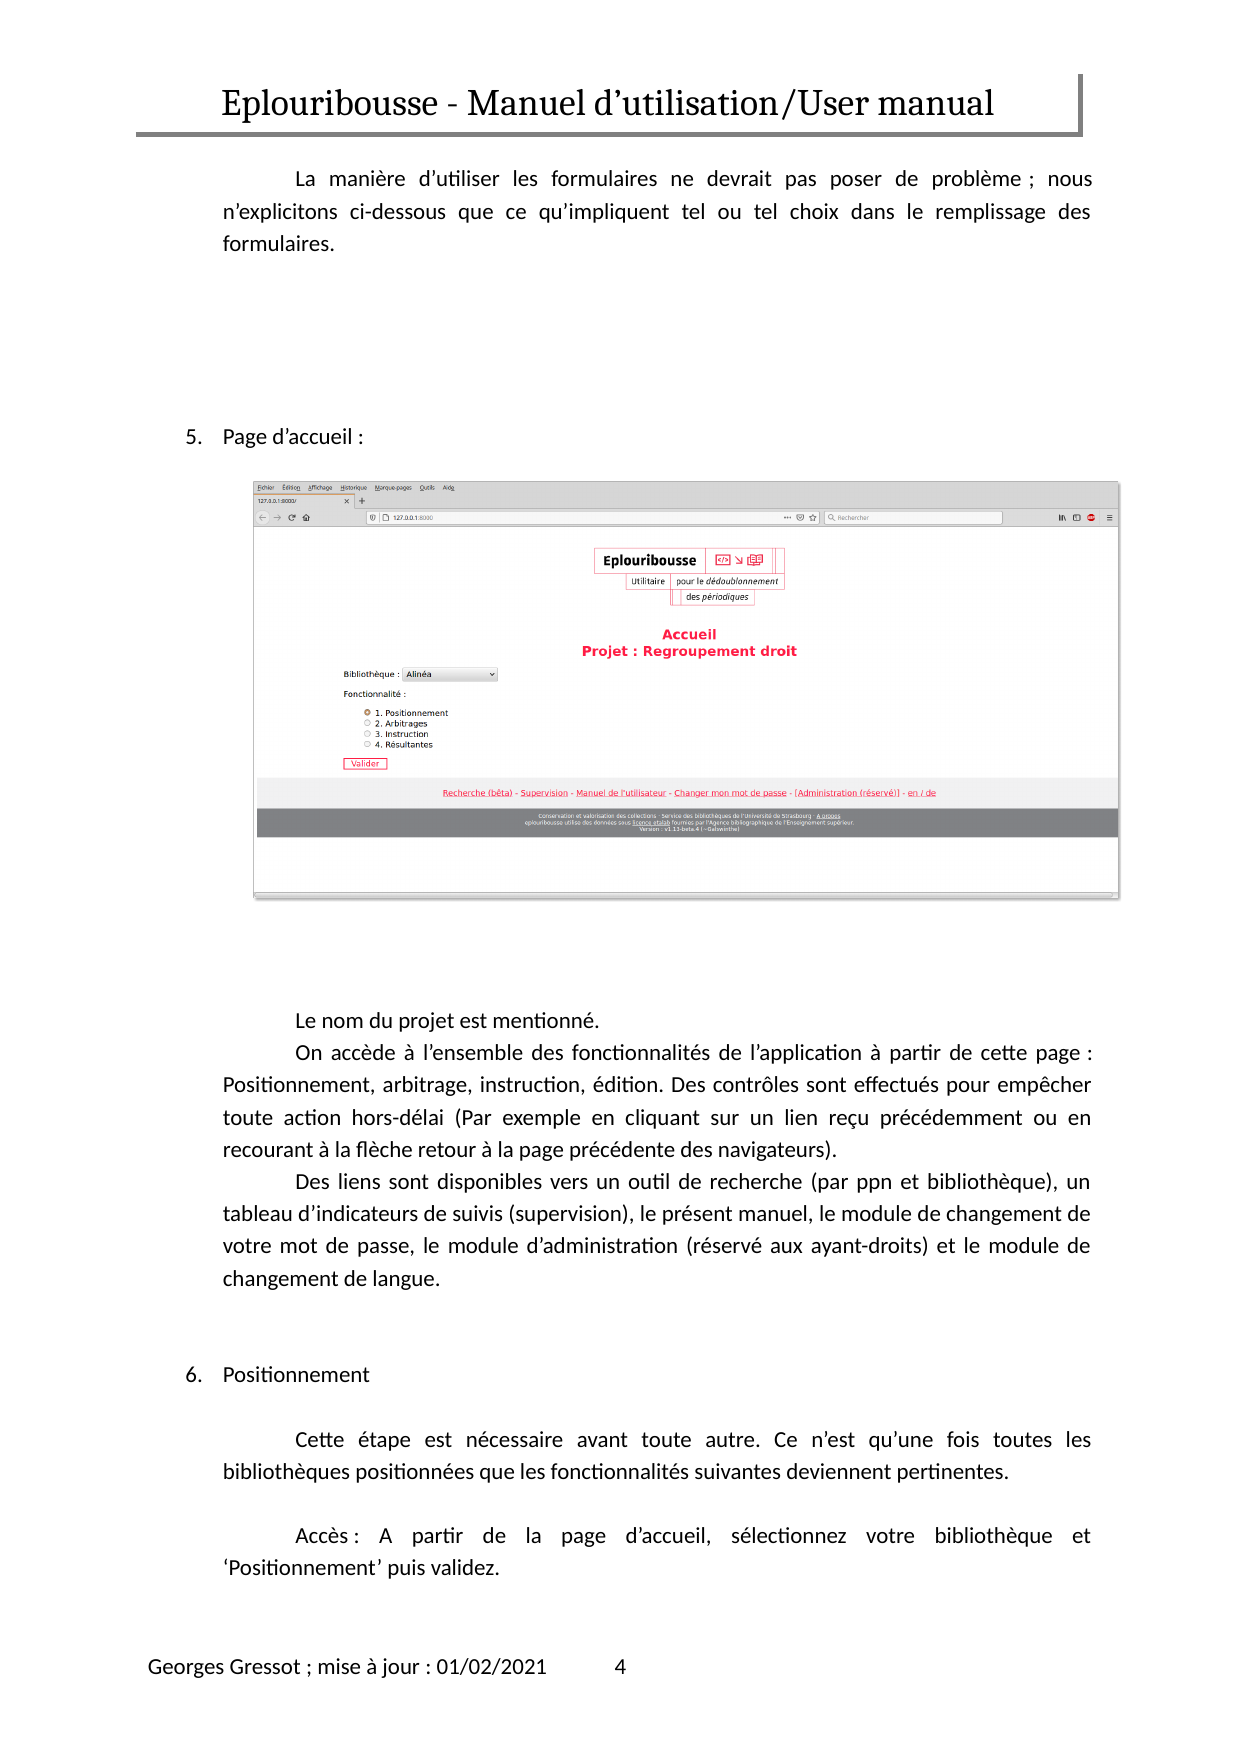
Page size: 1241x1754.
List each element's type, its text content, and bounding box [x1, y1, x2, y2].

list Accès : A partir de la page d’accueil, sélectionnez votre bibliothèque et ‘Positionnement’ puis validez. [223, 1521, 1093, 1581]
list Positionnement [185, 1360, 1093, 1388]
list Cette étape est nécessaire avant toute autre. Ce n’est qu’une fois toutes les bibliothèques positionnées que les fonctionnalités suivantes deviennent pertinentes. [223, 1425, 1093, 1485]
list On accède à l’ensemble des fonctionnalités de l’application à partir de cette page : Positionnement, arbitrage, instruction, édition. Des contrôles sont effectués pour empêcher toute action hors-délai (Par exemple en cliquant sur un lien reçu précédemment ou en recourant à la flèche retour à la page précédente des navigateurs). [223, 1038, 1093, 1163]
list La manière d’utiliser les formulaires ne devrait pas poser de problème ; nous n’explicitons ci-dessous que ce qu’impliquent tel ou tel choix dans le remplissage des formulaires. [223, 164, 1093, 257]
picture [251, 479, 1122, 902]
list Le nom du projet est mentionné. [223, 1006, 1093, 1034]
list Des liens sont disponibles vers un outil de recherche (par ppn et bibliothèque), un tableau d’indicateurs de suivis (supervision), le présent manuel, le module de changement de votre mot de passe, le module d’administration (réservé aux ayant-droits) et le module de changement de langue. [223, 1167, 1093, 1292]
list Page d’accueil : [185, 422, 1093, 450]
